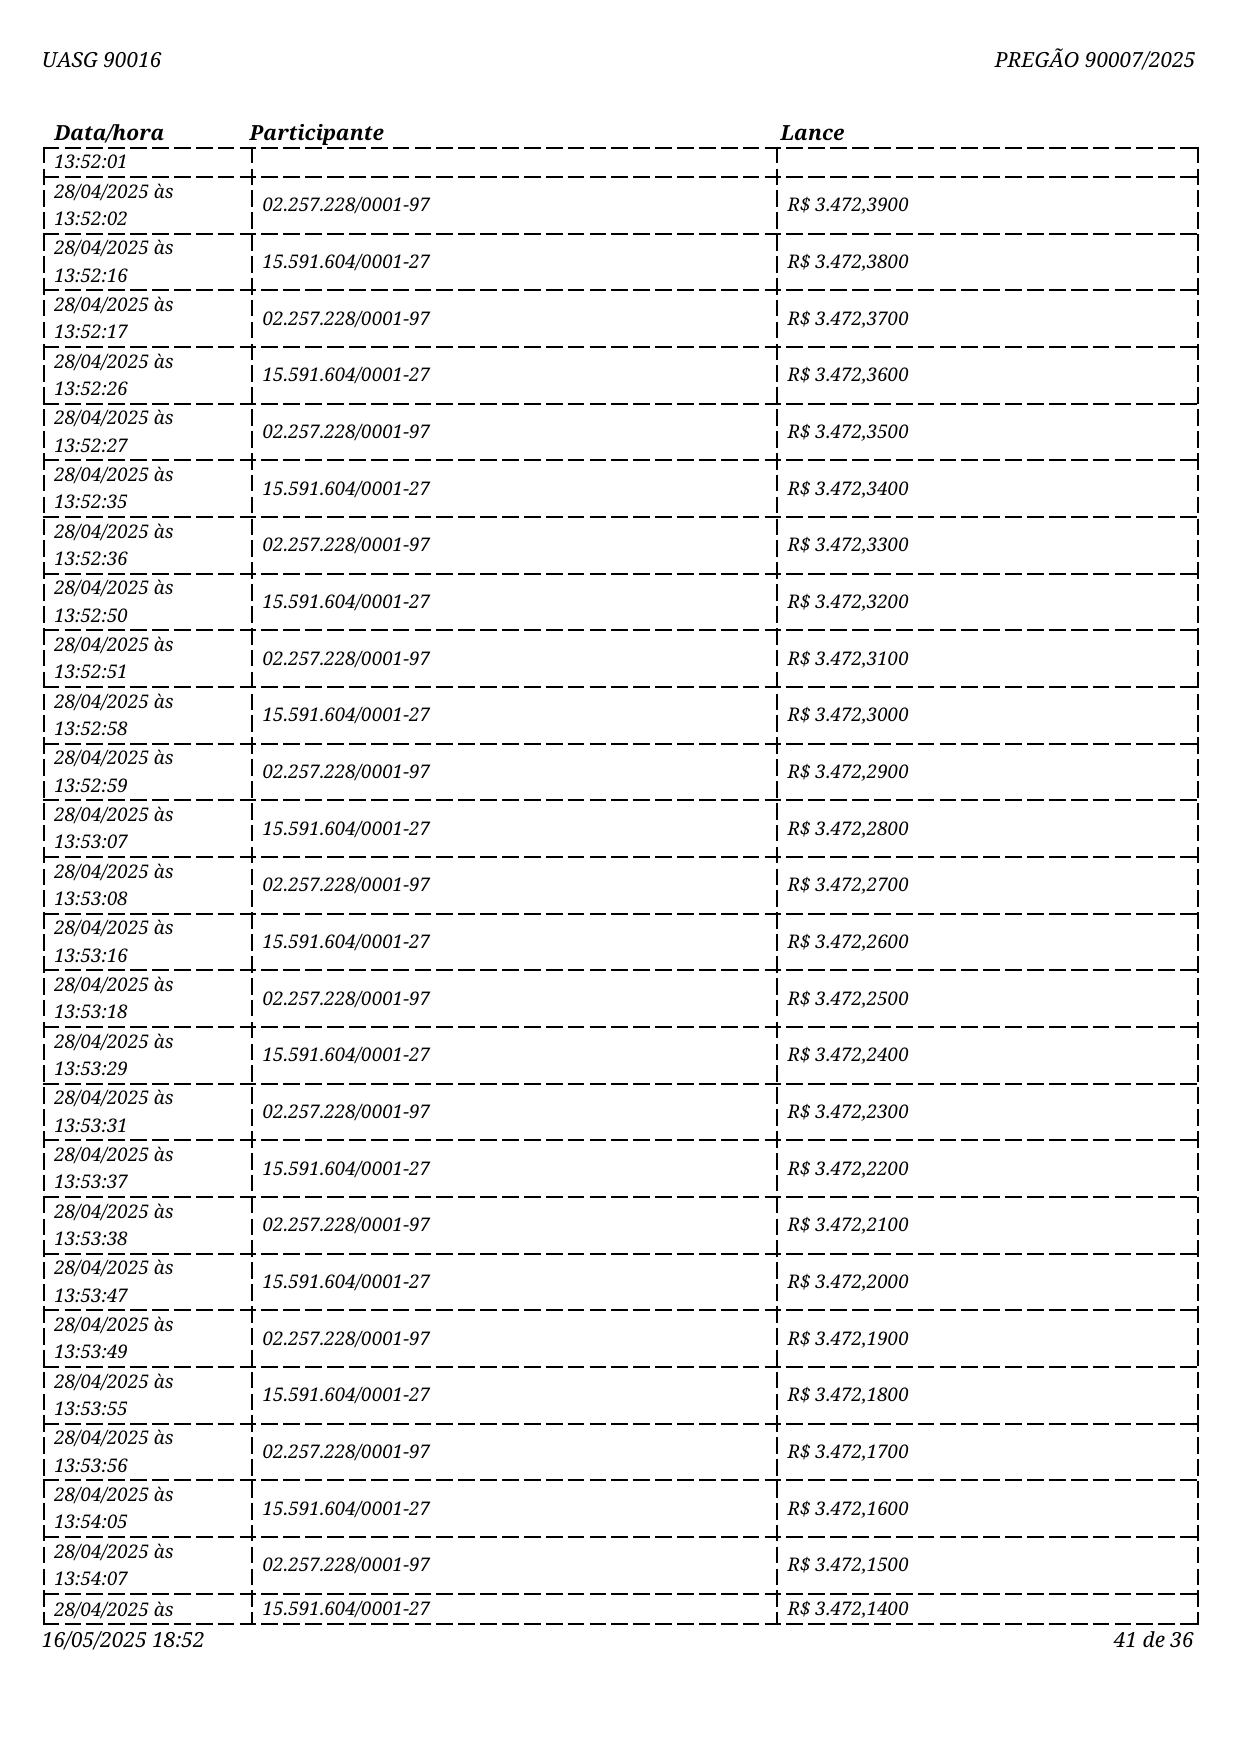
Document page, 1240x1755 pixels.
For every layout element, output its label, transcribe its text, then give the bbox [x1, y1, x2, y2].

table_cell 28/04/2025 às 13:52:36 [44, 516, 252, 573]
table_cell 28/04/2025 às 13:53:08 [44, 856, 252, 913]
table_cell 15.591.604/0001-27 [252, 233, 777, 289]
table_cell 15.591.604/0001-27 [252, 686, 777, 743]
table_cell 28/04/2025 às 13:52:27 [44, 403, 252, 459]
table_cell R$ 3.472,3500 [777, 403, 1198, 459]
table_cell 28/04/2025 às 13:53:55 [44, 1366, 252, 1423]
table_cell 02.257.228/0001-97 [252, 1423, 777, 1479]
table_cell 02.257.228/0001-97 [252, 176, 777, 233]
table_cell 28/04/2025 às 13:53:49 [44, 1309, 252, 1366]
table_cell 28/04/2025 às 13:53:38 [44, 1196, 252, 1253]
table_cell 28/04/2025 às 13:53:18 [44, 969, 252, 1026]
table_cell 28/04/2025 às 13:52:59 [44, 743, 252, 799]
table_cell R$ 3.472,2400 [777, 1026, 1198, 1083]
table_cell 28/04/2025 às 13:52:51 [44, 629, 252, 686]
table_cell [777, 147, 1198, 176]
table_cell 02.257.228/0001-97 [252, 289, 777, 346]
table_cell 15.591.604/0001-27 [252, 346, 777, 403]
table_cell R$ 3.472,2000 [777, 1253, 1198, 1309]
table_cell 28/04/2025 às 13:52:58 [44, 686, 252, 743]
table_cell R$ 3.472,2500 [777, 969, 1198, 1026]
table_cell R$ 3.472,2800 [777, 799, 1198, 856]
table_cell R$ 3.472,3100 [777, 629, 1198, 686]
table_cell R$ 3.472,1600 [777, 1479, 1198, 1536]
table_cell R$ 3.472,3900 [777, 176, 1198, 233]
table_cell 02.257.228/0001-97 [252, 969, 777, 1026]
table_cell 28/04/2025 às 13:52:16 [44, 233, 252, 289]
table_cell R$ 3.472,3400 [777, 459, 1198, 516]
table_cell R$ 3.472,2700 [777, 856, 1198, 913]
table_cell 15.591.604/0001-27 [252, 1479, 777, 1536]
table_cell 28/04/2025 às 13:52:26 [44, 346, 252, 403]
table_cell 28/04/2025 às 13:53:37 [44, 1139, 252, 1196]
table_cell R$ 3.472,3600 [777, 346, 1198, 403]
table_cell R$ 3.472,2300 [777, 1083, 1198, 1139]
table_cell 28/04/2025 às 13:52:17 [44, 289, 252, 346]
table_cell R$ 3.472,3000 [777, 686, 1198, 743]
table_cell 28/04/2025 às 13:53:56 [44, 1423, 252, 1479]
table_cell 28/04/2025 às 13:53:47 [44, 1253, 252, 1309]
table_cell 28/04/2025 às [44, 1593, 252, 1623]
table_cell 02.257.228/0001-97 [252, 1309, 777, 1366]
table_cell [252, 147, 777, 176]
table_cell 02.257.228/0001-97 [252, 1196, 777, 1253]
table_cell R$ 3.472,3200 [777, 573, 1198, 629]
table_cell 02.257.228/0001-97 [252, 516, 777, 573]
table_cell 02.257.228/0001-97 [252, 1536, 777, 1593]
table_cell 28/04/2025 às 13:52:35 [44, 459, 252, 516]
table_cell 28/04/2025 às 13:53:29 [44, 1026, 252, 1083]
table_cell 02.257.228/0001-97 [252, 403, 777, 459]
table_cell R$ 3.472,2900 [777, 743, 1198, 799]
table_cell 15.591.604/0001-27 [252, 1139, 777, 1196]
table_cell 28/04/2025 às 13:53:31 [44, 1083, 252, 1139]
table_cell 15.591.604/0001-27 [252, 1593, 777, 1623]
table_cell 28/04/2025 às 13:53:07 [44, 799, 252, 856]
table_cell 02.257.228/0001-97 [252, 743, 777, 799]
table_cell 28/04/2025 às 13:52:02 [44, 176, 252, 233]
table_cell 15.591.604/0001-27 [252, 913, 777, 969]
table_cell 02.257.228/0001-97 [252, 1083, 777, 1139]
table_cell 15.591.604/0001-27 [252, 1253, 777, 1309]
table_cell 02.257.228/0001-97 [252, 856, 777, 913]
table_cell 15.591.604/0001-27 [252, 1366, 777, 1423]
table_cell 28/04/2025 às 13:54:05 [44, 1479, 252, 1536]
table_cell R$ 3.472,1900 [777, 1309, 1198, 1366]
table_cell 15.591.604/0001-27 [252, 1026, 777, 1083]
table_cell 15.591.604/0001-27 [252, 799, 777, 856]
table_cell R$ 3.472,1700 [777, 1423, 1198, 1479]
table_cell 15.591.604/0001-27 [252, 573, 777, 629]
table_cell R$ 3.472,3700 [777, 289, 1198, 346]
table_cell 15.591.604/0001-27 [252, 459, 777, 516]
table_cell R$ 3.472,2100 [777, 1196, 1198, 1253]
table_cell 28/04/2025 às 13:54:07 [44, 1536, 252, 1593]
table_cell R$ 3.472,1500 [777, 1536, 1198, 1593]
table_cell 02.257.228/0001-97 [252, 629, 777, 686]
table_cell R$ 3.472,3300 [777, 516, 1198, 573]
table_cell R$ 3.472,3800 [777, 233, 1198, 289]
table_cell 28/04/2025 às 13:53:16 [44, 913, 252, 969]
table_cell 13:52:01 [44, 147, 252, 176]
table_cell 28/04/2025 às 13:52:50 [44, 573, 252, 629]
table_cell R$ 3.472,2200 [777, 1139, 1198, 1196]
table_cell R$ 3.472,2600 [777, 913, 1198, 969]
table_cell R$ 3.472,1800 [777, 1366, 1198, 1423]
table_cell R$ 3.472,1400 [777, 1593, 1198, 1623]
